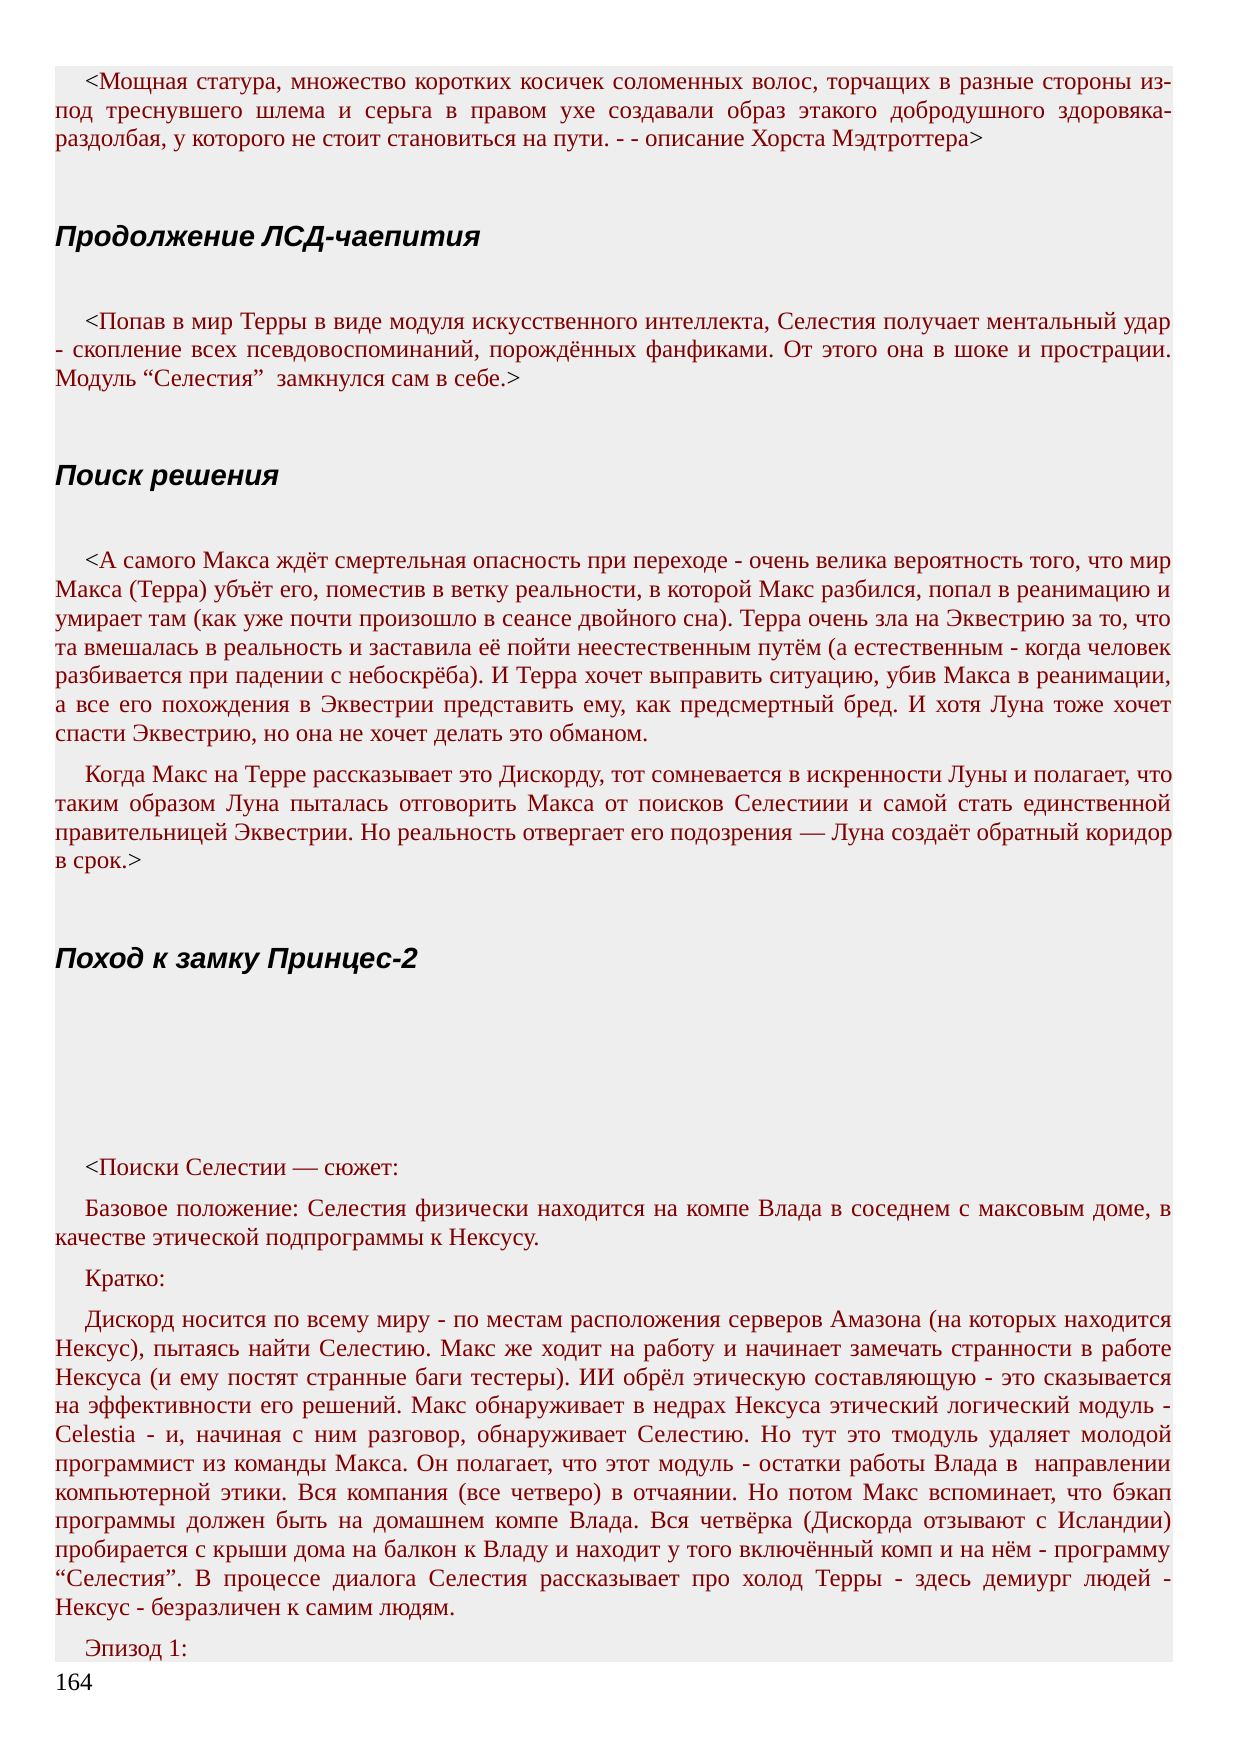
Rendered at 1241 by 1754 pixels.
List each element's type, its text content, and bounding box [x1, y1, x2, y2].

text Эпизод 1: [55, 1633, 1173, 1662]
subtitle Поиск решения [55, 458, 1173, 492]
text Когда Макс на Терре рассказывает это Дискорду, тот сомневается в искренности Луны и полагает, что таким образом Луна пыталась отговорить Макса от поисков Селестиии и самой стать единственной правительницей Эквестрии. Но реальность отвергает его подозрения — Луна создаёт обратный коридор в срок.> [55, 759, 1173, 874]
subtitle Продолжение ЛСД-чаепития [55, 218, 1173, 252]
text <Поиски Селестии — сюжет: [55, 1152, 1173, 1180]
text <А самого Макса ждёт смертельная опасность при переходе - очень велика вероятность того, что мир Макса (Терра) убъёт его, поместив в ветку реальности, в которой Макс разбился, попал в реанимацию и умирает там (как уже почти произошло в сеансе двойного сна). Терра очень зла на Эквестрию за то, что та вмешалась в реальность и заставила её пойти неестественным путём (а естественным - когда человек разбивается при падении с небоскрёба). И Терра хочет выправить ситуацию, убив Макса в реанимации, а все его похождения в Эквестрии представить ему, как предсмертный бред. И хотя Луна тоже хочет спасти Эквестрию, но она не хочет делать это обманом. [55, 546, 1173, 747]
text Базовое положение: Селестия физически находится на компе Влада в соседнем с максовым доме, в качестве этической подпрограммы к Нексусу. [55, 1193, 1173, 1250]
text Кратко: [55, 1263, 1173, 1292]
text <Попав в мир Терры в виде модуля искусственного интеллекта, Селестия получает ментальный удар - скопление всех псевдовоспоминаний, порождённых фанфиками. От этого она в шоке и прострации. Модуль “Селестия” замкнулся сам в себе.> [55, 306, 1173, 392]
subtitle Поход к замку Принцес-2 [55, 941, 1173, 974]
text <Мощная статура, множество коротких косичек соломенных волос, торчащих в разные стороны из-под треснувшего шлема и серьга в правом ухе создавали образ этакого добродушного здоровяка-раздолбая, у которого не стоит становиться на пути. - - описание Хорста Мэдтроттера> [55, 66, 1173, 152]
text Дискорд носится по всему миру - по местам расположения серверов Амазона (на которых находится Нексус), пытаясь найти Селестию. Макс же ходит на работу и начинает замечать странности в работе Нексуса (и ему постят странные баги тестеры). ИИ обрёл этическую составляющую - это сказывается на эффективности его решений. Макс обнаруживает в недрах Нексуса этический логический модуль - Celestia - и, начиная с ним разговор, обнаруживает Селестию. Но тут это тмодуль удаляет молодой программист из команды Макса. Он полагает, что этот модуль - остатки работы Влада в направлении компьютерной этики. Вся компания (все четверо) в отчаянии. Но потом Макс вспоминает, что бэкап программы должен быть на домашнем компе Влада. Вся четвёрка (Дискорда отзывают с Исландии) пробирается с крыши дома на балкон к Владу и находит у того включённый комп и на нём - программу “Селестия”. В процессе диалога Селестия рассказывает про холод Терры - здесь демиург людей - Нексус - безразличен к самим людям. [55, 1304, 1173, 1620]
